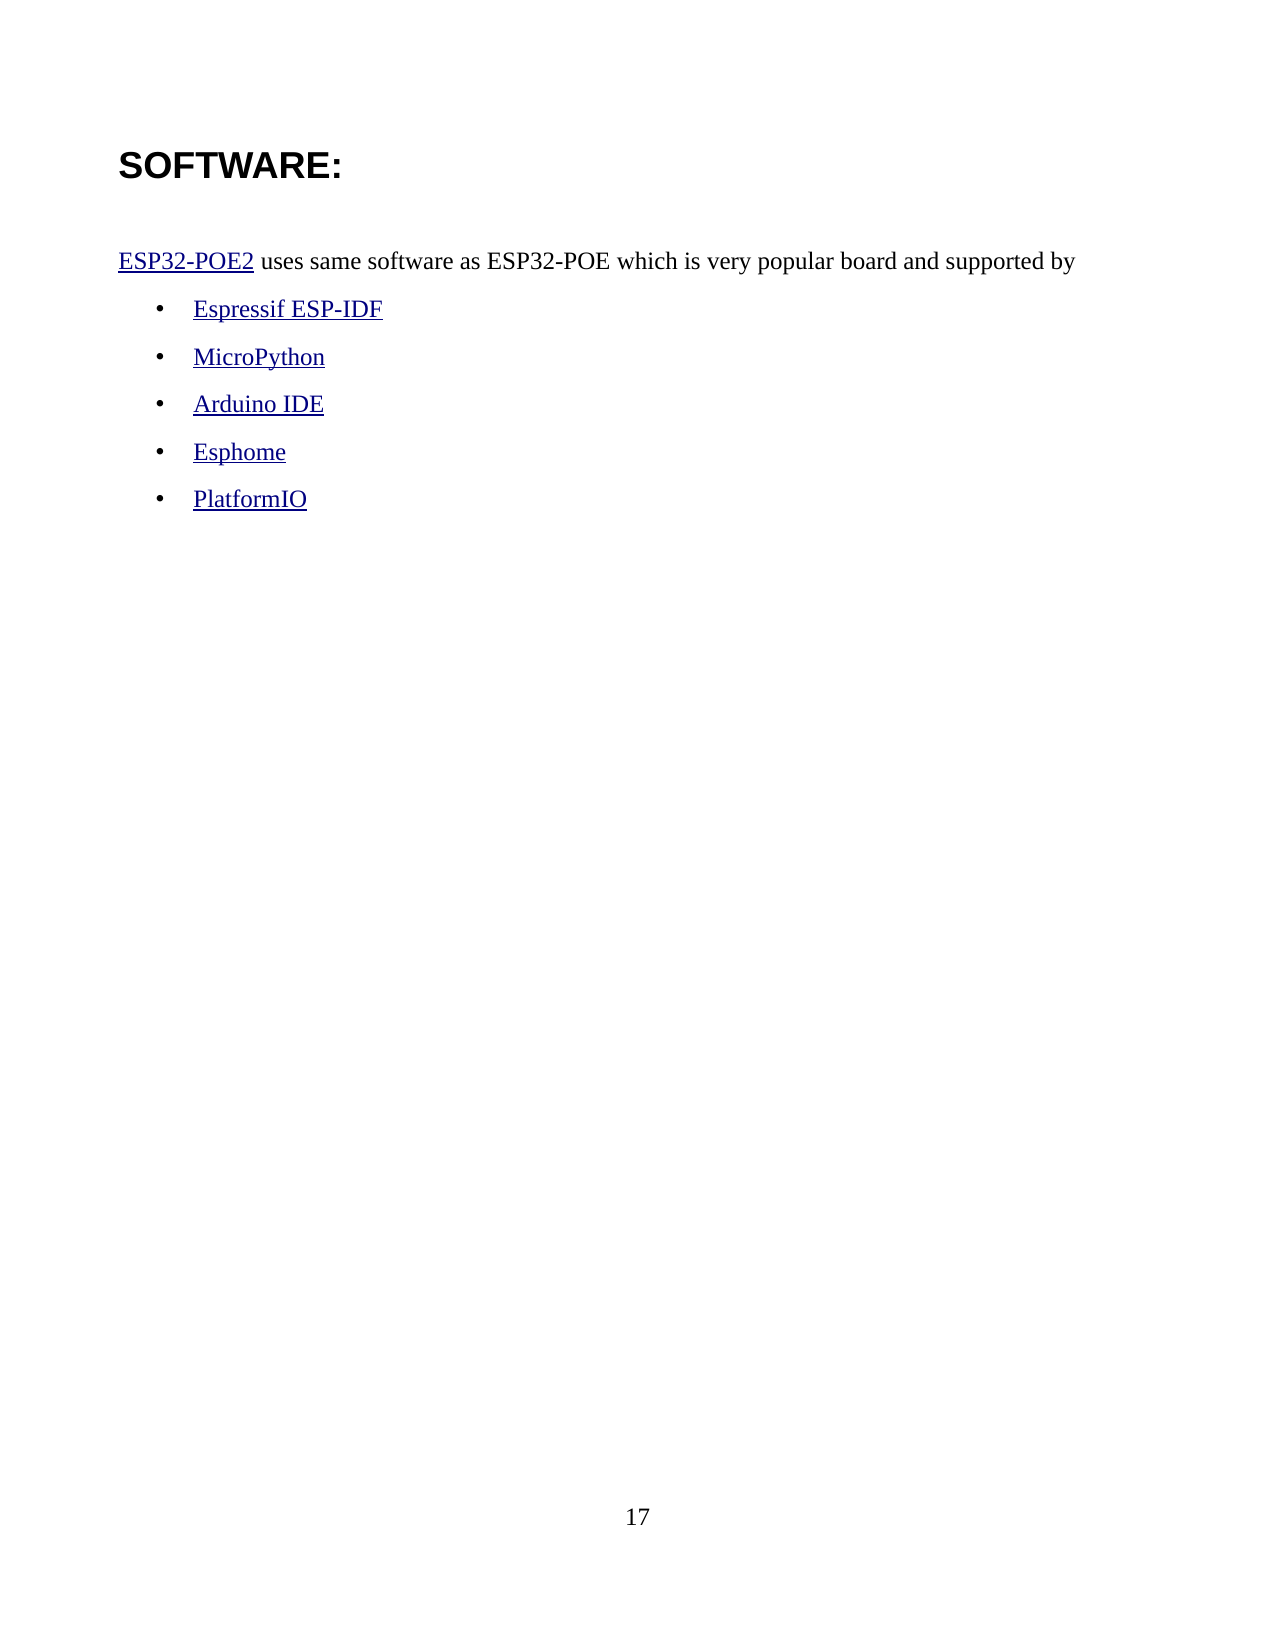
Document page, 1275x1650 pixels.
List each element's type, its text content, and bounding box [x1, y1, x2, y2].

subtitle SOFTWARE: [118, 143, 1157, 186]
list Espressif ESP-IDF [156, 294, 1157, 323]
list MicroPython [156, 342, 1157, 370]
text ESP32-POE2 uses same software as ESP32-POE which is very popular board and supported by [118, 246, 1157, 275]
list Arduino IDE [156, 389, 1157, 418]
list PlatformIO [156, 484, 1157, 513]
list Esphome [156, 437, 1157, 466]
